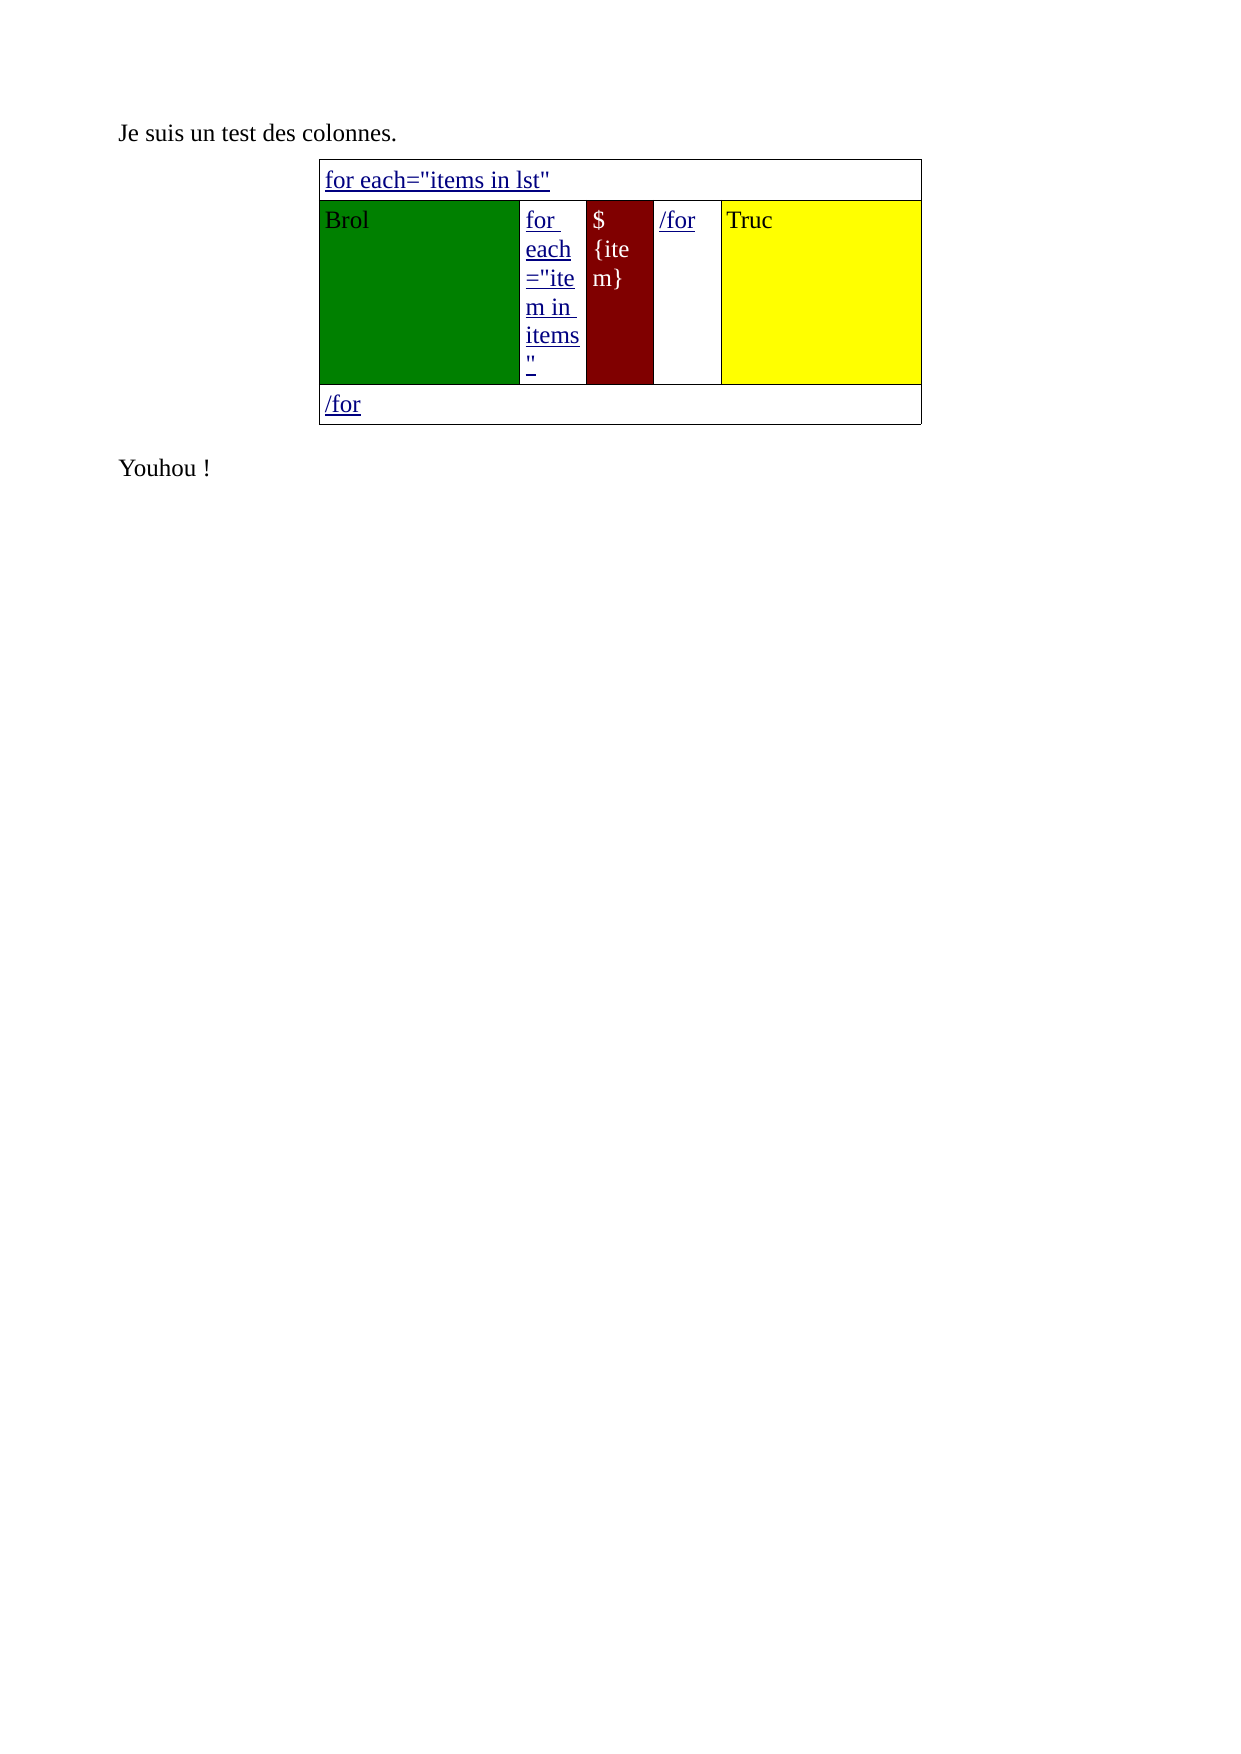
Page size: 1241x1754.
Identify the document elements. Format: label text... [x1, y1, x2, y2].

table_cell for each="item in items" [520, 201, 586, 384]
text Je suis un test des colonnes. [118, 118, 1122, 147]
table_cell ${item} [587, 201, 653, 384]
text Youhou ! [118, 453, 1122, 482]
table_cell Truc [722, 201, 921, 384]
table_cell Brol [320, 201, 519, 384]
table_header for each="items in lst" [320, 160, 921, 200]
table_cell /for [320, 385, 921, 424]
table_cell /for [654, 201, 721, 384]
